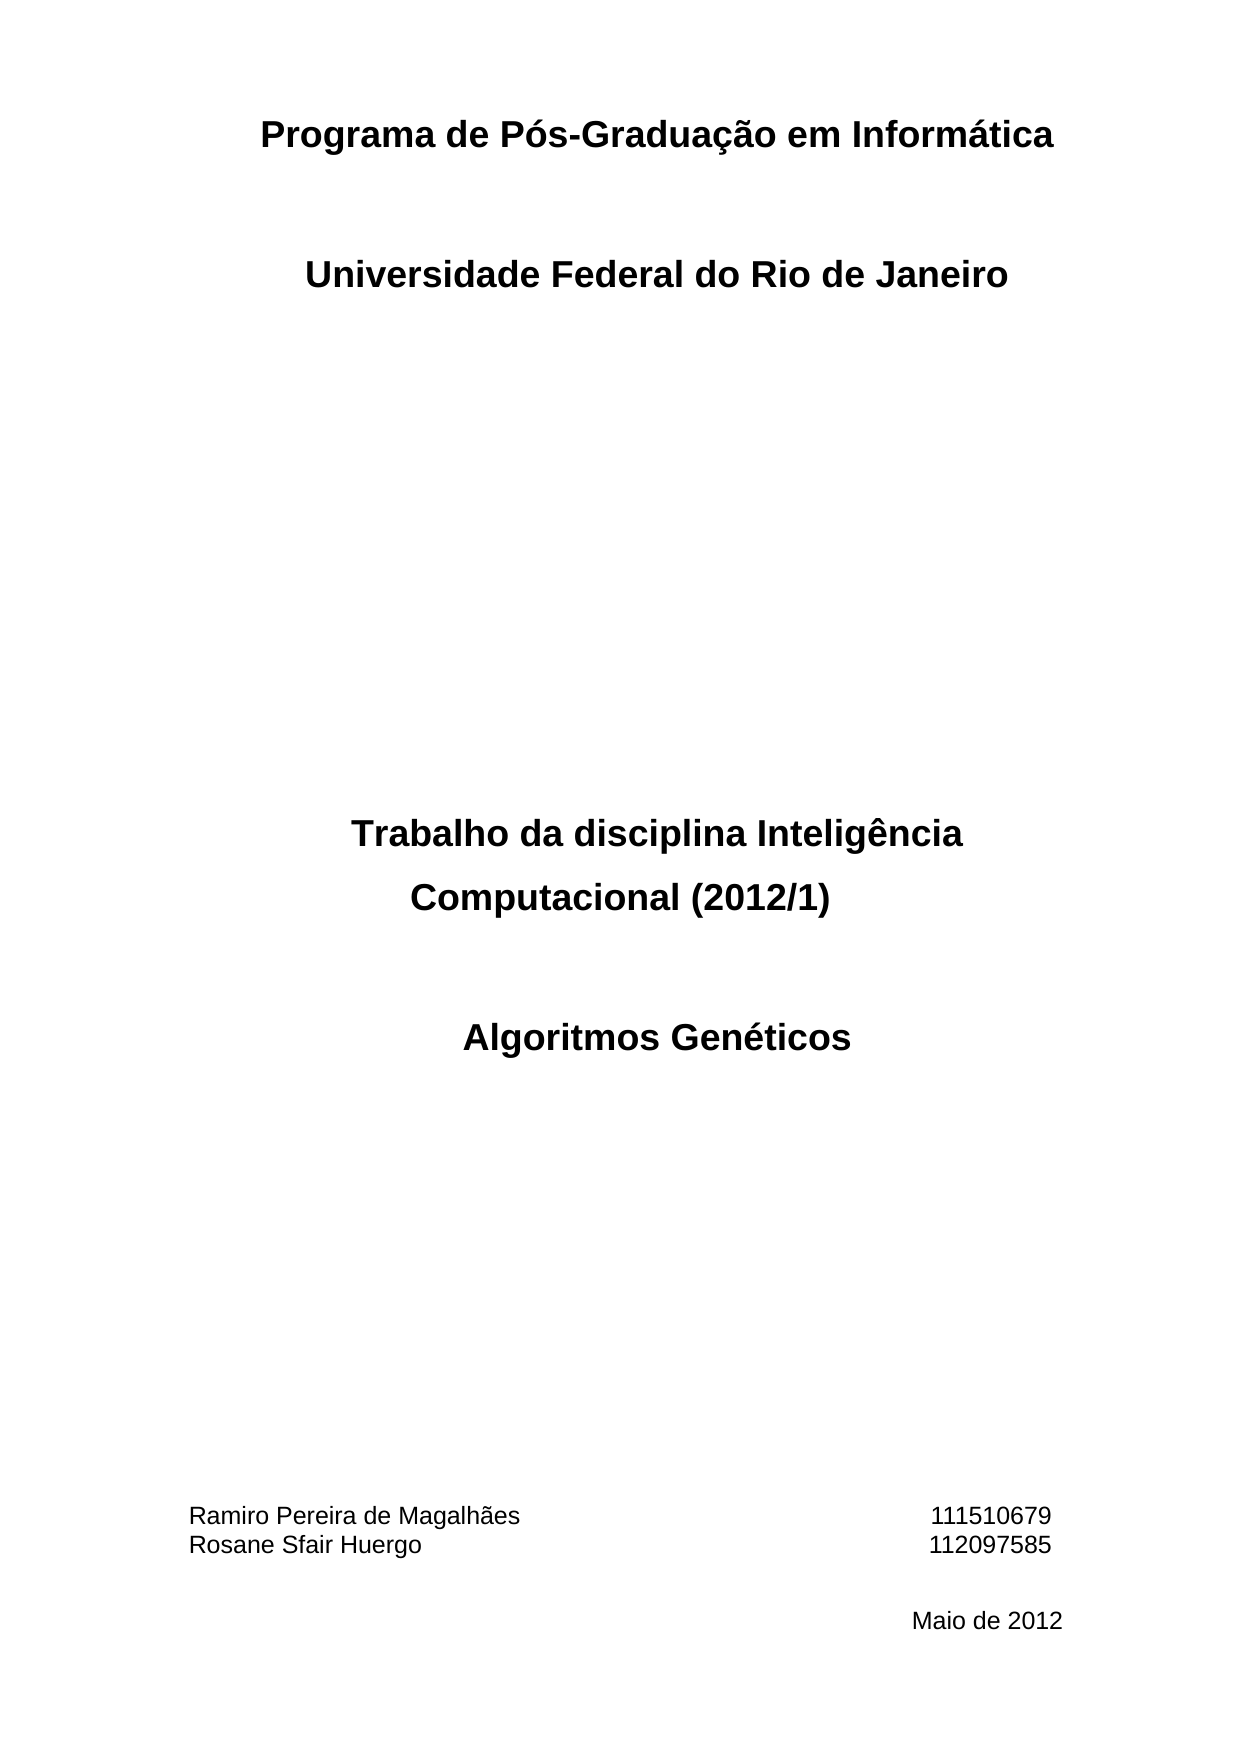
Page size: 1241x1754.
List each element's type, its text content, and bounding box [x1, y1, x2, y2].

text Trabalho da disciplina Inteligência Computacional (2012/1) [177, 811, 1063, 919]
table_header 111510679 [620, 1501, 1063, 1530]
text Universidade Federal do Rio de Janeiro [177, 252, 1063, 295]
text Programa de Pós-Graduação em Informática [177, 112, 1063, 156]
text Algoritmos Genéticos [177, 1015, 1063, 1058]
table_header Ramiro Pereira de Magalhães [177, 1501, 620, 1530]
table_cell Rosane Sfair Huergo [177, 1530, 620, 1579]
table_cell 112097585 [620, 1530, 1063, 1579]
